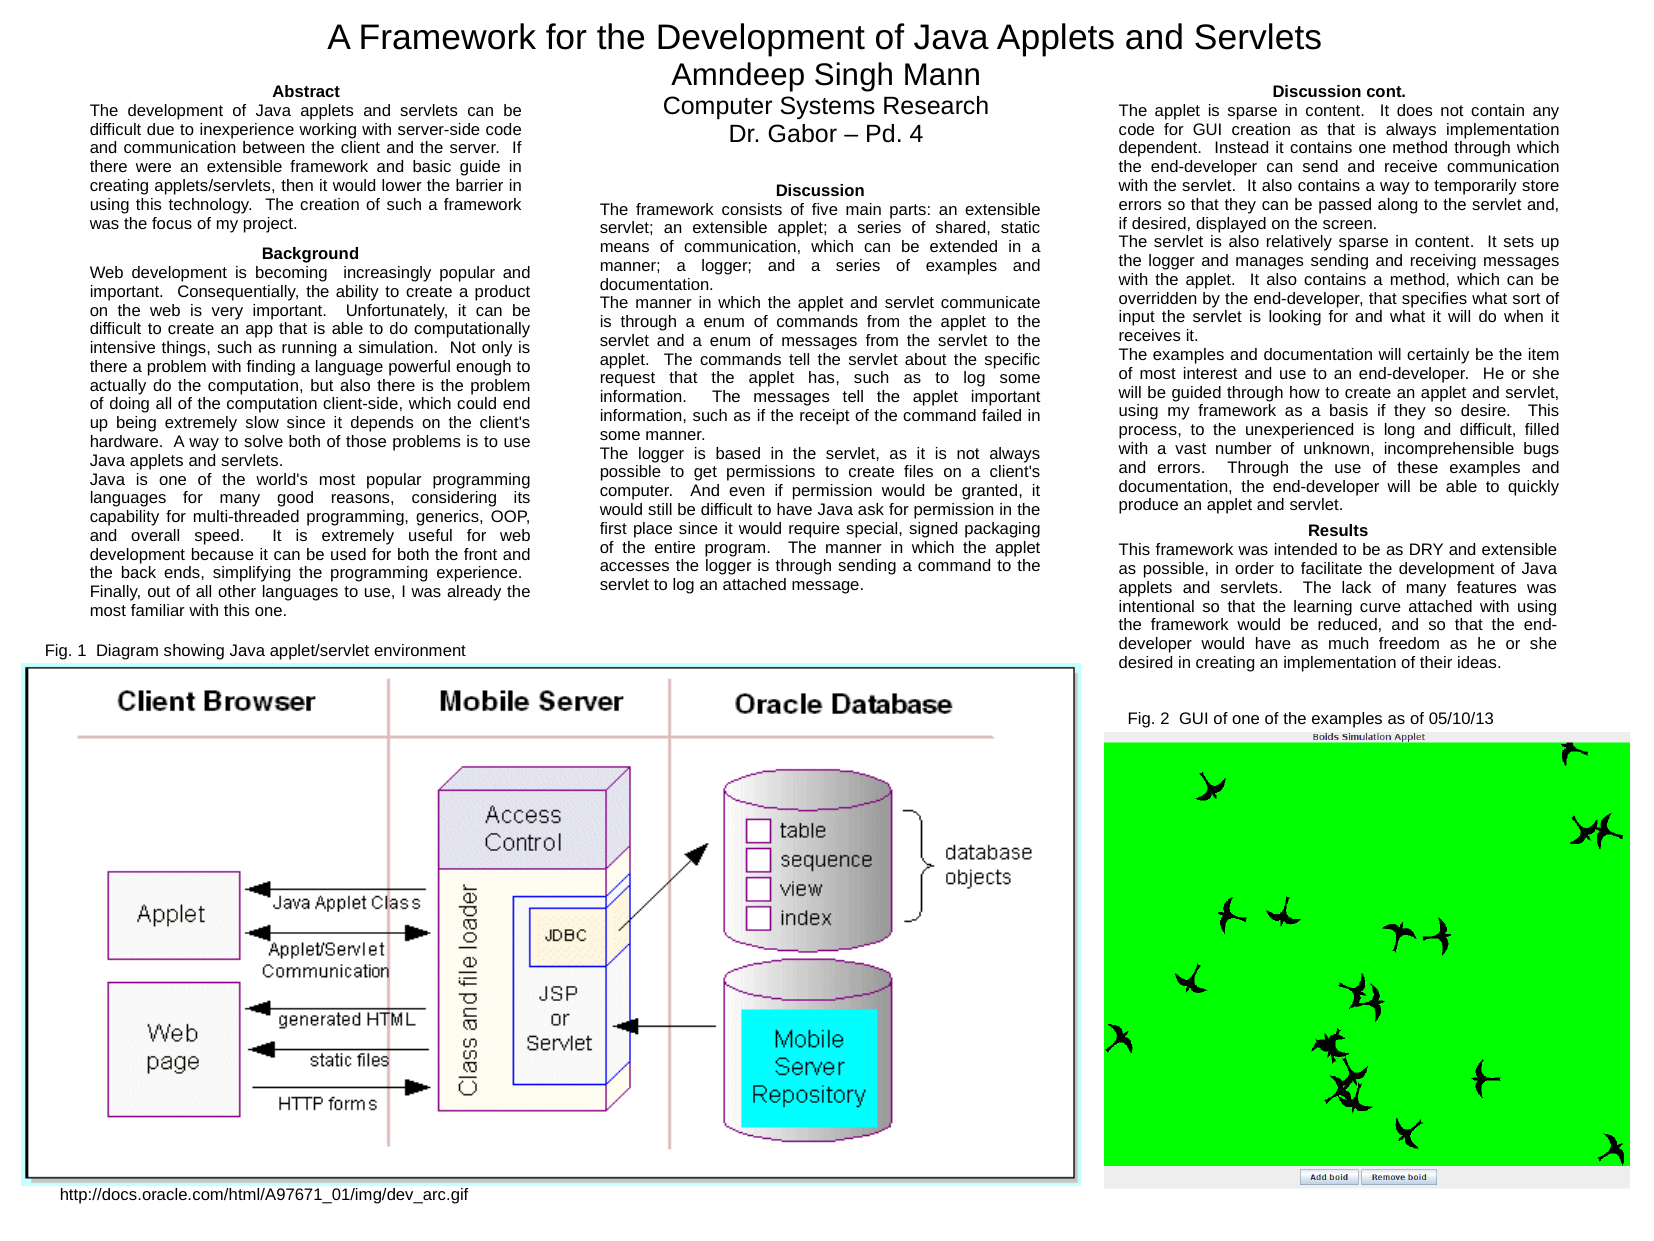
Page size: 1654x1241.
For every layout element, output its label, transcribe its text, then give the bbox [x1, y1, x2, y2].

text_box Fig. 1 Diagram showing Java applet/servlet environment [30, 633, 482, 668]
text_box Discussion cont. The applet is sparse in content. It does not contain any code for GUI creation as that is always implementation dependent. Instead it contains one method through which the end-developer can send and receive communication with the servlet. It also contains a way to temporarily store errors so that they can be passed along to the servlet and, if desired, displayed on the screen. The servlet is also relatively sparse in content. It sets up the logger and manages sending and receiving messages with the applet. It also contains a method, which can be overridden by the end-developer, that specifies what sort of input the servlet is looking for and what it will do when it receives it. The examples and documentation will certainly be the item of most interest and use to an end-developer. He or she will be guided through how to create an applet and servlet, using my framework as a basis if they so desire. This process, to the unexperienced is long and difficult, filled with a vast number of unknown, incomprehensible bugs and errors. Through the use of these examples and documentation, the end-developer will be able to quickly produce an applet and servlet. [1103, 75, 1576, 514]
text_box Fig. 2 GUI of one of the examples as of 05/10/13 [1113, 702, 1510, 736]
text_box Discussion The framework consists of five main parts: an extensible servlet; an extensible applet; a series of shared, static means of communication, which can be extended in a manner; a logger; and a series of examples and documentation. The manner in which the applet and servlet communicate is through a enum of commands from the applet to the servlet and a enum of messages from the servlet to the applet. The commands tell the servlet about the specific request that the applet has, such as to log some information. The messages tell the applet important information, such as if the receipt of the command failed in some manner. The logger is based in the servlet, as it is not always possible to get permissions to create files on a client's computer. And even if permission would be granted, it would still be difficult to have Java ask for permission in the first place since it would require special, signed packaging of the entire program. The manner in which the applet accesses the logger is through sending a command to the servlet to log an attached message. [585, 173, 1057, 602]
text_box Abstract The development of Java applets and servlets can be difficult due to inexperience working with server-side code and communication between the client and the server. If there were an extensible framework and basic guide in creating applets/servlets, then it would lower the barrier in using this technology. The creation of such a framework was the focus of my project. [75, 75, 547, 236]
text_box http://docs.oracle.com/html/A97671_01/img/dev_arc.gif [45, 1178, 485, 1212]
text_box A Framework for the Development of Java Applets and Servlets [300, 10, 1351, 65]
picture [21, 663, 1081, 1186]
text_box Amndeep Singh Mann Computer Systems Research Dr. Gabor – Pd. 4 [648, 49, 1006, 161]
text_box Background Web development is becoming increasingly popular and important. Consequentially, the ability to create a product on the web is very important. Unfortunately, it can be difficult to create an app that is able to do computationally intensive things, such as running a simulation. Not only is there a problem with finding a language powerful enough to actually do the computation, but also there is the problem of doing all of the computation client-side, which could end up being extremely slow since it depends on the client's hardware. A way to solve both of those problems is to use Java applets and servlets. Java is one of the world's most popular programming languages for many good reasons, considering its capability for multi-threaded programming, generics, OOP, and overall speed. It is extremely useful for web development because it can be used for both the front and the back ends, simplifying the programming experience. Finally, out of all other languages to use, I was already the most familiar with this one. [75, 236, 547, 628]
text_box Results This framework was intended to be as DRY and extensible as possible, in order to facilitate the development of Java applets and servlets. The lack of many features was intentional so that the learning curve attached with using the framework would be reduced, and so that the end-developer would have as much freedom as he or she desired in creating an implementation of their ideas. [1103, 514, 1576, 680]
picture [1104, 729, 1630, 1195]
